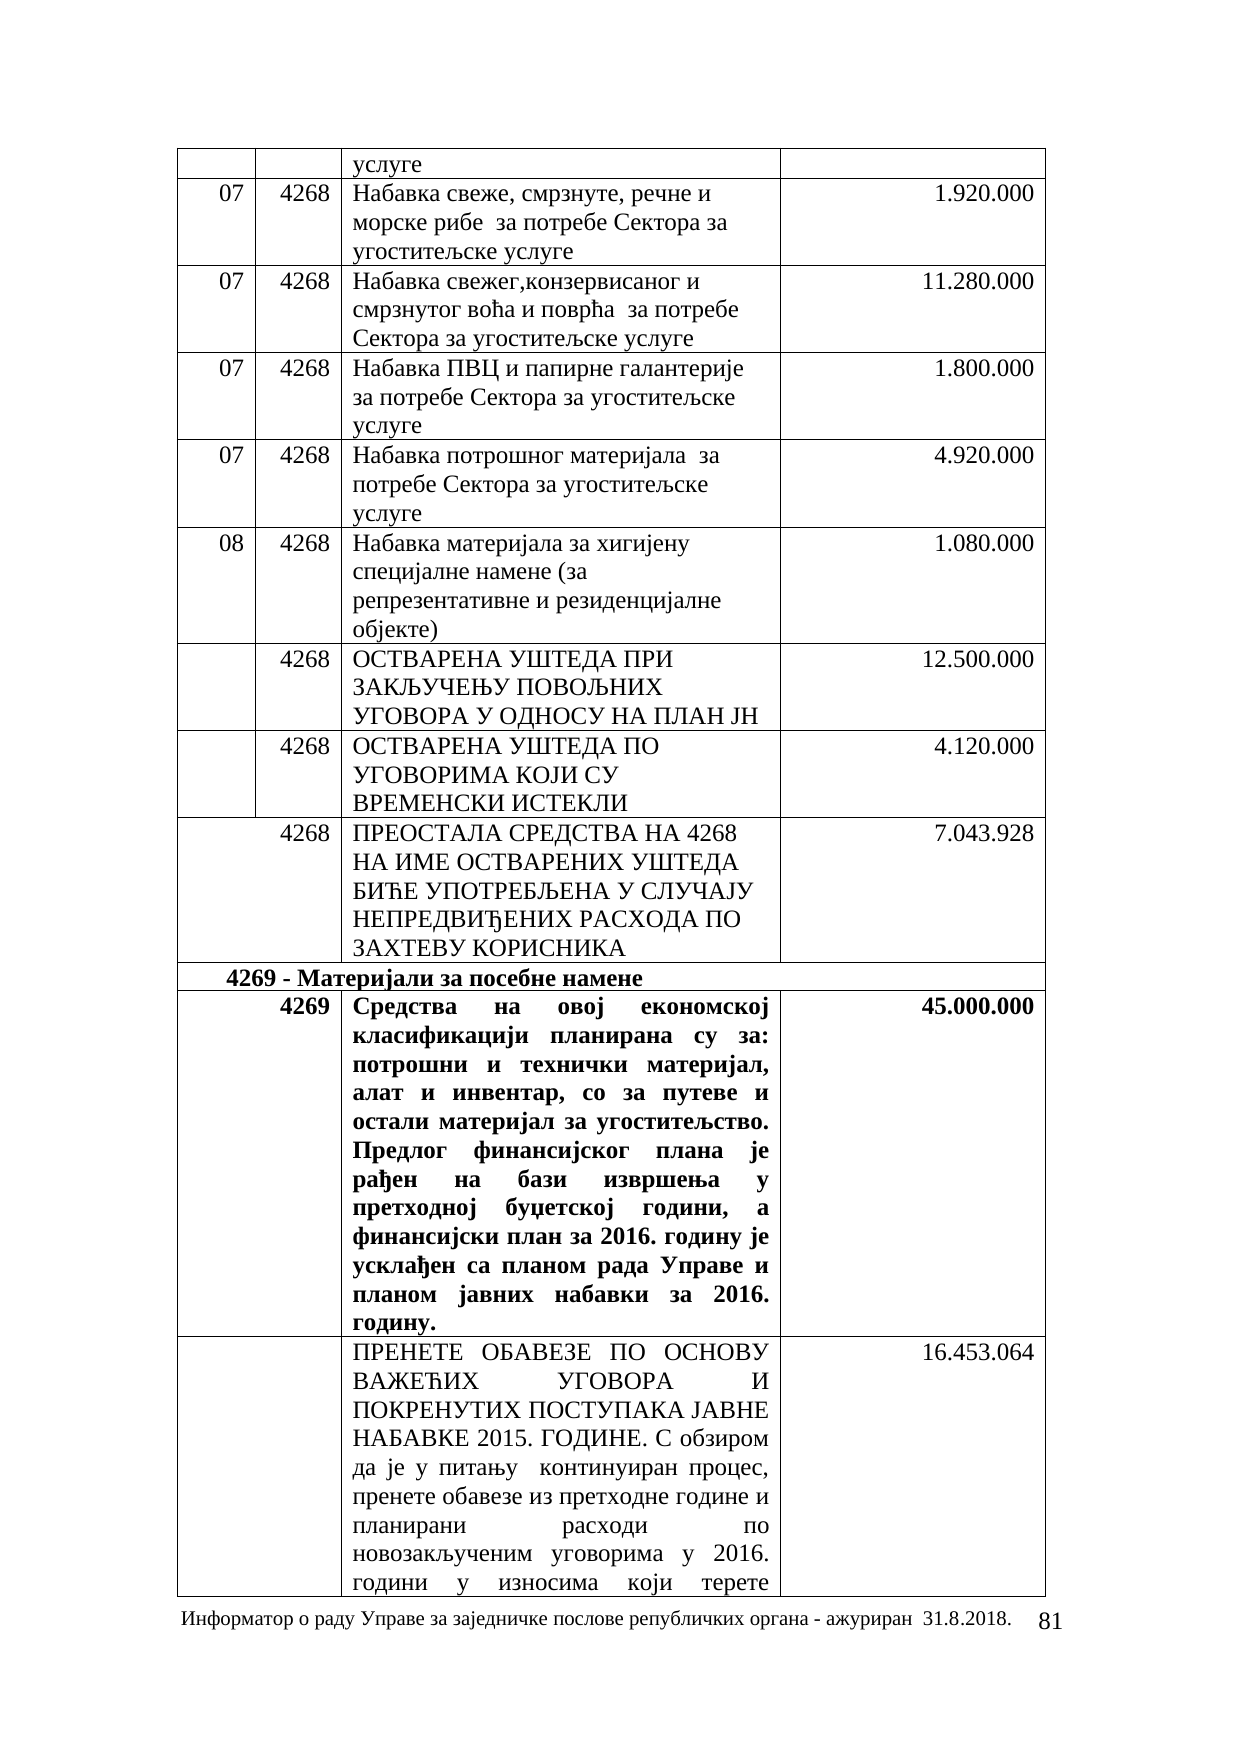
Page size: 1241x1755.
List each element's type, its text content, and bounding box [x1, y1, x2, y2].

table_cell 1.920.000 [781, 179, 1045, 265]
table_cell [178, 731, 255, 817]
table_cell 07 [178, 266, 255, 352]
table_cell 4268 [256, 528, 341, 643]
table_cell 45.000.000 [781, 991, 1045, 1336]
table_cell 1.080.000 [781, 528, 1045, 643]
table_cell [178, 1337, 341, 1596]
table_cell 08 [178, 528, 255, 643]
table_cell 4.920.000 [781, 440, 1045, 527]
table_cell 07 [178, 353, 255, 439]
table_cell 07 [178, 179, 255, 265]
table_cell 12.500.000 [781, 644, 1045, 730]
table_cell ПРЕНЕТЕ ОБАВЕЗЕ ПО ОСНОВУ ВАЖЕЋИХ УГОВОРА И ПОКРЕНУТИХ ПОСТУПАКА ЈАВНЕ НАБАВКЕ 2015. ГОДИНЕ. С обзиром да је у питању континуиран процес, пренете обавезе из претходне године и планирани расходи по новозакљученим уговорима у 2016. години у износима који терете [342, 1337, 780, 1596]
table_cell 7.043.928 [781, 818, 1045, 962]
table_cell 4268 [256, 266, 341, 352]
table_cell 4268 [256, 731, 341, 817]
table_cell услуге [342, 149, 780, 177]
table_cell ОСТВАРЕНА УШТЕДА ПО УГОВОРИМА КОЈИ СУ ВРЕМЕНСКИ ИСТЕКЛИ [342, 731, 780, 817]
table_cell 07 [178, 440, 255, 527]
table_cell 11.280.000 [781, 266, 1045, 352]
table_cell 4268 [256, 440, 341, 527]
table_cell Набавка свежег,конзервисаног и смрзнутог воћа и поврћа за потребе Сектора за угоститељске услуге [342, 266, 780, 352]
table_cell [178, 644, 255, 730]
table_cell 4269 - Материјали за посебне намене [178, 963, 1045, 990]
table_cell Набавка свеже, смрзнуте, речне и морске рибе за потребе Сектора за угоститељске услуге [342, 179, 780, 265]
table_cell ОСТВАРЕНА УШТЕДА ПРИ ЗАКЉУЧЕЊУ ПОВОЉНИХ УГОВОРА У ОДНОСУ НА ПЛАН ЈН [342, 644, 780, 730]
table_cell 4269 [178, 991, 341, 1336]
table_cell 4268 [256, 644, 341, 730]
table_cell 4268 [256, 353, 341, 439]
table_cell ПРЕОСТАЛА СРЕДСТВА НА 4268 НА ИМЕ ОСТВАРЕНИХ УШТЕДА БИЋЕ УПОТРЕБЉЕНА У СЛУЧАЈУ НЕПРЕДВИЂЕНИХ РАСХОДА ПО ЗАХТЕВУ КОРИСНИКА [342, 818, 780, 962]
table_cell [781, 149, 1045, 177]
table_cell Набавка потрошног материјала за потребе Сектора за угоститељске услуге [342, 440, 780, 527]
table_cell 1.800.000 [781, 353, 1045, 439]
table_cell 4268 [178, 818, 341, 962]
table_cell [178, 149, 255, 177]
table_cell 4.120.000 [781, 731, 1045, 817]
table_cell 16.453.064 [781, 1337, 1045, 1596]
table_cell Набавка ПВЦ и папирне галантерије за потребе Сектора за угоститељске услуге [342, 353, 780, 439]
table_cell [256, 149, 341, 177]
table_cell Набавка материјала за хигијену специјалне намене (за репрезентативне и резиденцијалне објекте) [342, 528, 780, 643]
table_cell Средства на овој економској класификацији планирана су за: потрошни и технички материјал, алат и инвентар, со за путеве и остали материјал за угоститељство. Предлог финансијског плана је рађен на бази извршења у претходној буџетској години, а финансијски план за 2016. годину је усклађен са планом рада Управе и планом јавних набавки за 2016. годину. [342, 991, 780, 1336]
table_cell 4268 [256, 179, 341, 265]
